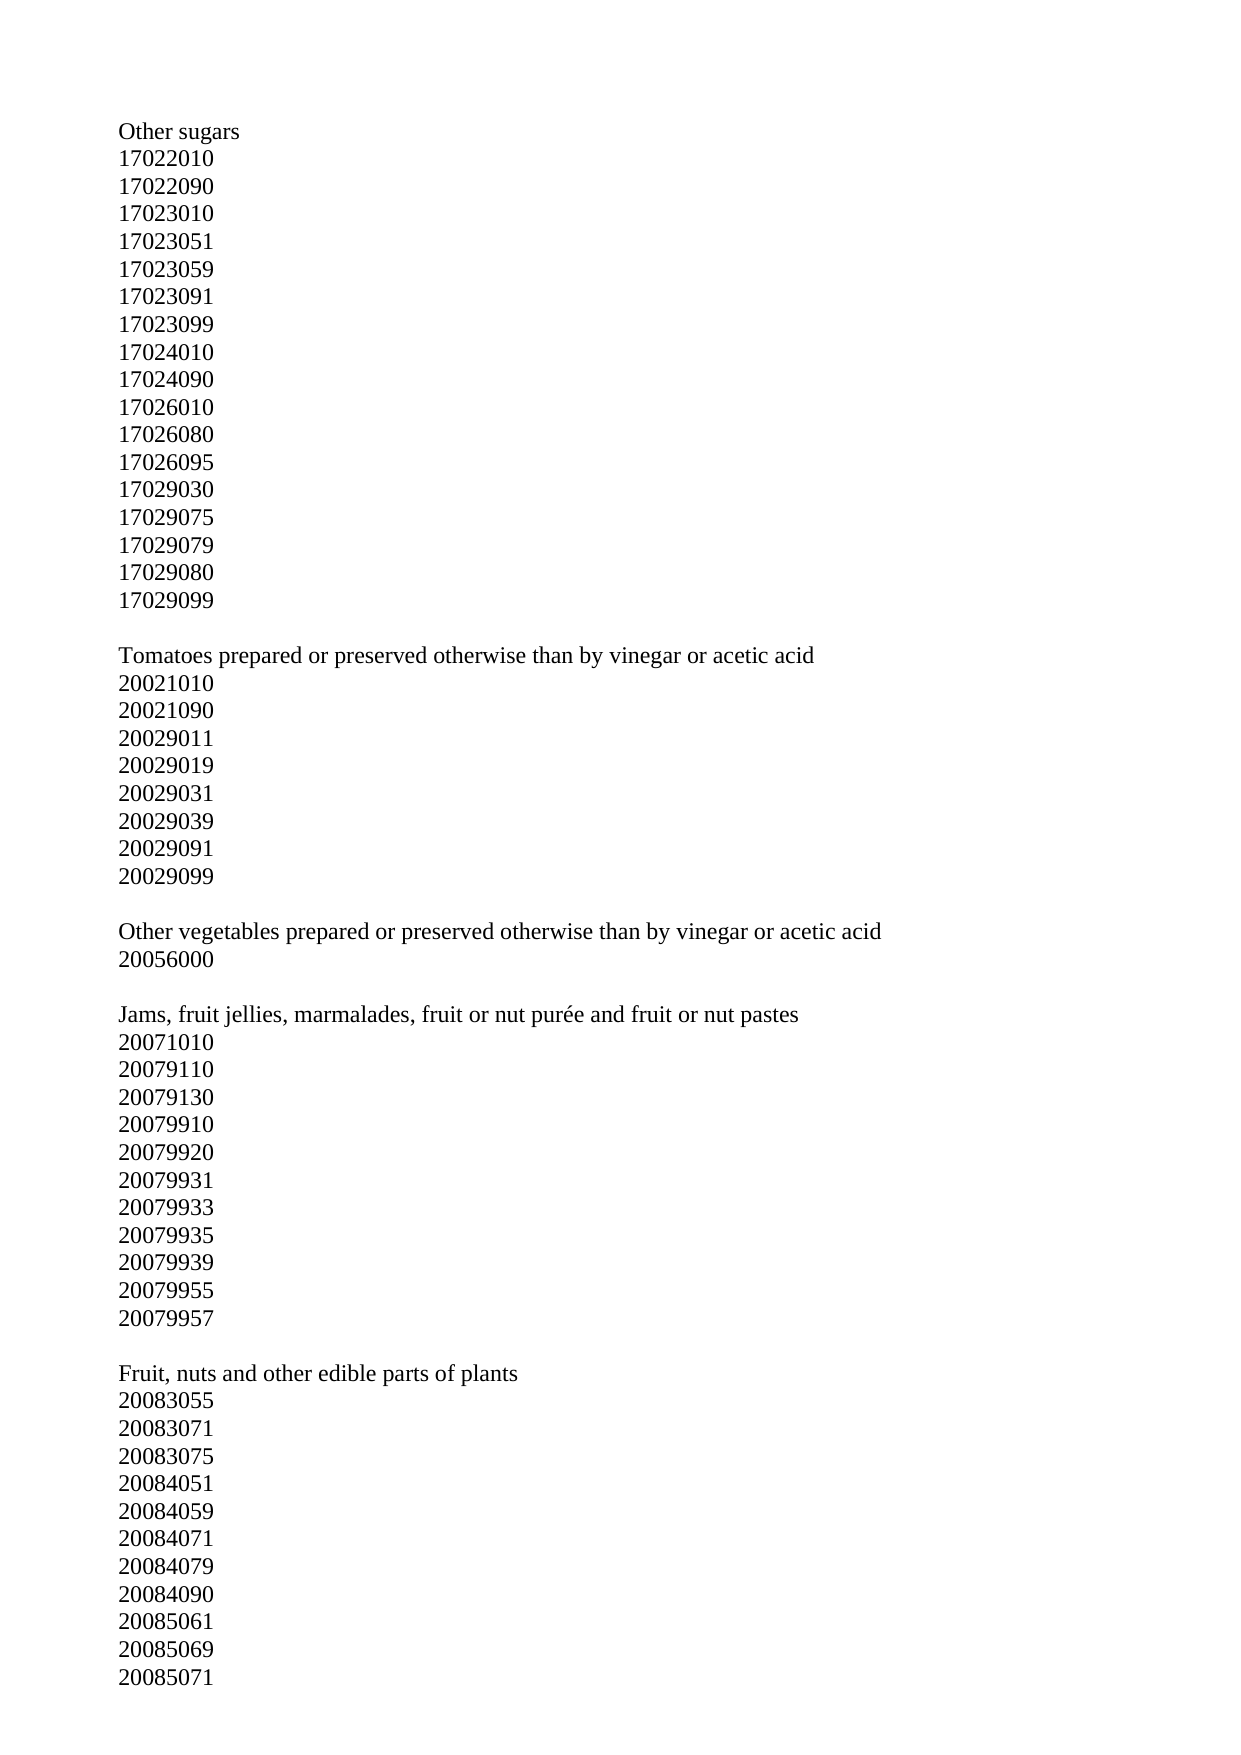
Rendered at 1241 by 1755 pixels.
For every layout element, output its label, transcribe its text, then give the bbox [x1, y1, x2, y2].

text 20079933 [118, 1193, 1122, 1221]
text 17023051 [118, 227, 1122, 255]
text 17022010 [118, 144, 1122, 172]
text 20056000 [118, 945, 1122, 972]
text Jams, fruit jellies, marmalades, fruit or nut purée and fruit or nut pastes [118, 1000, 1122, 1028]
text 20084071 [118, 1524, 1122, 1552]
text 20079110 [118, 1055, 1122, 1083]
text 20083071 [118, 1414, 1122, 1442]
text 20085061 [118, 1607, 1122, 1635]
text 17024010 [118, 337, 1122, 365]
text 17023010 [118, 199, 1122, 227]
text 17024090 [118, 365, 1122, 393]
text 20085069 [118, 1635, 1122, 1662]
text 17023091 [118, 282, 1122, 310]
text 20029039 [118, 807, 1122, 834]
text 17029099 [118, 586, 1122, 613]
text 17026010 [118, 393, 1122, 420]
text 20029091 [118, 834, 1122, 862]
text Fruit, nuts and other edible parts of plants [118, 1359, 1122, 1386]
text 20079130 [118, 1083, 1122, 1110]
text 20084059 [118, 1497, 1122, 1524]
text 20029099 [118, 862, 1122, 889]
text 20079920 [118, 1138, 1122, 1166]
text 20079957 [118, 1304, 1122, 1331]
text 17023059 [118, 255, 1122, 282]
text 17029075 [118, 503, 1122, 531]
text 20021090 [118, 696, 1122, 724]
text 20071010 [118, 1028, 1122, 1055]
text 17022090 [118, 172, 1122, 199]
text 20084090 [118, 1580, 1122, 1607]
text 20079935 [118, 1221, 1122, 1248]
text 20029031 [118, 779, 1122, 807]
text 20021010 [118, 669, 1122, 696]
text 20029011 [118, 724, 1122, 752]
text 17023099 [118, 310, 1122, 337]
text 17029079 [118, 531, 1122, 558]
text 17026095 [118, 448, 1122, 476]
text 20084051 [118, 1469, 1122, 1497]
text 20085071 [118, 1662, 1122, 1690]
text 20079955 [118, 1276, 1122, 1304]
text Other vegetables prepared or preserved otherwise than by vinegar or acetic acid [118, 917, 1122, 945]
text 20079931 [118, 1166, 1122, 1193]
text 20083075 [118, 1442, 1122, 1469]
text 20083055 [118, 1386, 1122, 1414]
text 17029030 [118, 476, 1122, 503]
text 17029080 [118, 558, 1122, 586]
text 20029019 [118, 752, 1122, 779]
text Tomatoes prepared or preserved otherwise than by vinegar or acetic acid [118, 641, 1122, 669]
text Other sugars [118, 117, 1122, 144]
text 20079939 [118, 1248, 1122, 1276]
text 17026080 [118, 420, 1122, 448]
text 20079910 [118, 1110, 1122, 1138]
text 20084079 [118, 1552, 1122, 1580]
